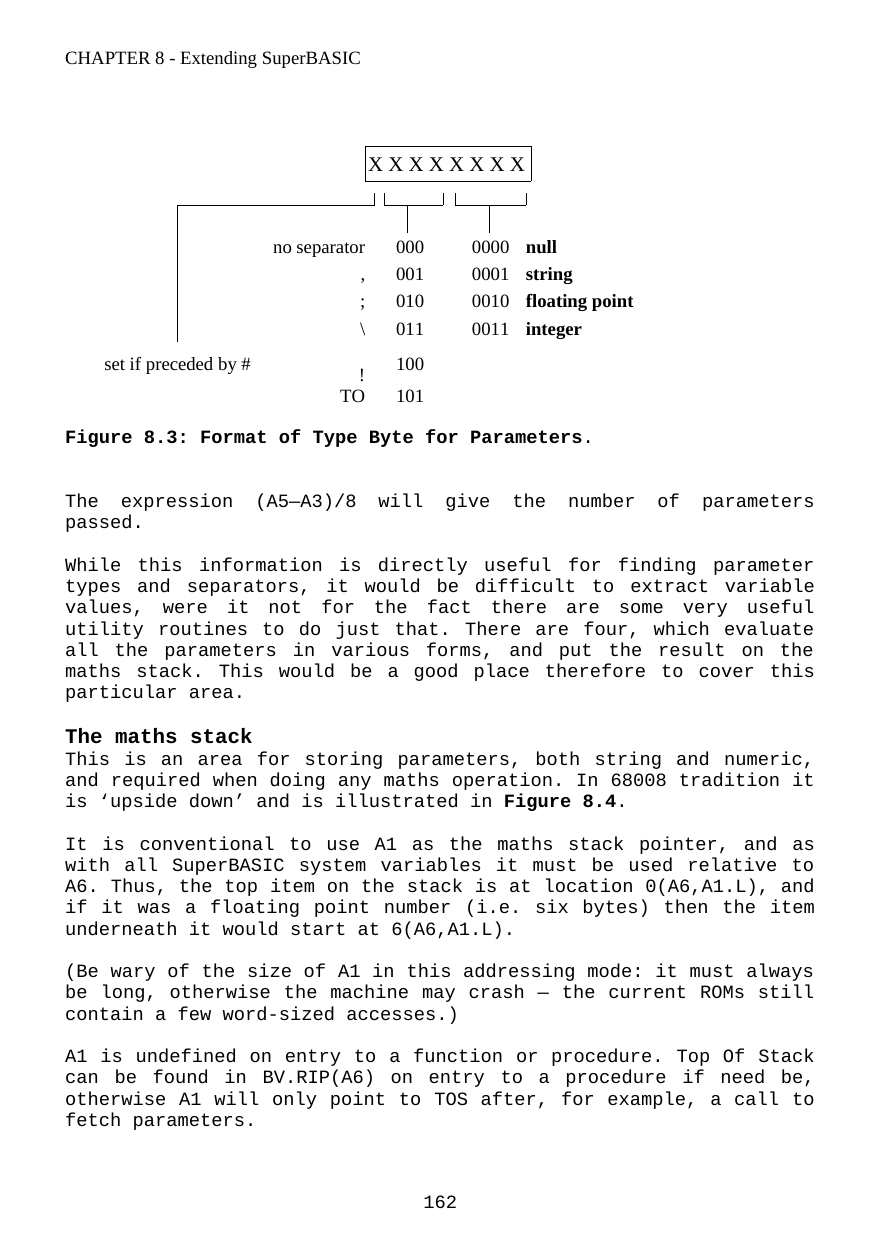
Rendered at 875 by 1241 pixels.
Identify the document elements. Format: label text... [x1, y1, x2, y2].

table_cell 010 [365, 288, 455, 315]
table_cell [178, 260, 260, 287]
table_cell [365, 205, 384, 233]
table_cell [178, 315, 260, 342]
table_cell [178, 288, 260, 315]
table_cell [177, 193, 260, 205]
table_cell [527, 193, 815, 205]
table_cell [65, 315, 177, 342]
table_cell 001 [365, 260, 455, 287]
table_cell , [260, 260, 365, 287]
table_cell ; [260, 288, 365, 315]
text (Be wary of the size of A1 in this addressing mode: it must always be long, otherwise the machine may crash — the current ROMs still contain a few word-sized accesses.) [65, 962, 815, 1026]
text It is conventional to use A1 as the maths stack pointer, and as with all SuperBASIC system variables it must be used relative to A6. Thus, the top item on the stack is at location 0(A6,A1.L), and if it was a floating point number (i.e. six bytes) then the item underneath it would start at 6(A6,A1.L). [65, 834, 815, 941]
table_cell 100 [365, 342, 455, 385]
table_cell [526, 181, 815, 193]
table_header X X X X X X X X [366, 147, 531, 181]
table_cell [260, 206, 365, 233]
table_cell [408, 206, 443, 233]
table_cell [65, 385, 177, 407]
table_cell null [526, 233, 815, 260]
text A1 is undefined on entry to a function or procedure. Top Of Stack can be found in BV.RIP(A6) on entry to a procedure if need be, otherwise A1 will only point to TOS after, for example, a call to fetch parameters. [65, 1047, 815, 1132]
text This is an area for storing parameters, both string and numeric, and required when doing any maths operation. In 68008 tradition it is ‘upside down’ and is illustrated in Figure 8.4. [65, 749, 815, 813]
subtitle The maths stack [65, 726, 815, 749]
table_cell [455, 385, 526, 407]
table_cell 000 [365, 233, 455, 260]
table_cell string [526, 260, 815, 287]
table_cell [526, 205, 815, 233]
table_cell [177, 385, 260, 407]
table_cell [526, 385, 815, 407]
table_cell [178, 206, 260, 233]
table_cell [65, 193, 177, 205]
table_cell [365, 193, 374, 205]
table_cell [444, 193, 455, 205]
table_cell [365, 182, 384, 193]
table_cell [455, 182, 526, 193]
table_cell no separator [260, 233, 365, 260]
table_cell \ [260, 315, 365, 342]
table_cell [65, 233, 177, 260]
table_cell [384, 206, 407, 233]
text While this information is directly useful for finding parameter types and separators, it would be difficult to extract variable values, were it not for the fact there are some very useful utility routines to do just that. There are four, which evaluate all the parameters in various forms, and put the result on the maths stack. This would be a good place therefore to cover this particular area. [65, 556, 815, 704]
table_cell set if preceded by # [65, 342, 295, 385]
table_header [532, 146, 815, 181]
table_header [65, 146, 365, 181]
table_cell [65, 181, 365, 193]
table_cell [526, 342, 815, 385]
table_cell 0010 [455, 288, 526, 315]
table_cell [455, 342, 526, 385]
table_cell TO [260, 385, 365, 407]
table_cell [490, 206, 526, 233]
table_cell [456, 193, 526, 205]
table_cell [65, 288, 177, 315]
table_cell 0001 [455, 260, 526, 287]
table_cell 0011 [455, 315, 526, 342]
table_cell [65, 205, 177, 233]
table_cell [443, 205, 455, 233]
table_cell [385, 193, 443, 205]
table_cell [384, 182, 443, 193]
table_cell [65, 260, 177, 287]
table_cell 011 [365, 315, 455, 342]
table_cell 0000 [455, 233, 526, 260]
table_cell [260, 193, 365, 205]
table_cell [443, 182, 455, 193]
table_cell [375, 193, 384, 205]
table_cell integer [526, 315, 815, 342]
text Figure 8.3: Format of Type Byte for Parameters. [65, 428, 815, 449]
table_cell floating point [526, 288, 815, 315]
table_cell ! [295, 342, 365, 385]
table_cell [178, 233, 260, 260]
table_cell 101 [365, 385, 455, 407]
table_cell [455, 206, 489, 233]
text The expression (A5—A3)/8 will give the number of parameters passed. [65, 492, 815, 534]
